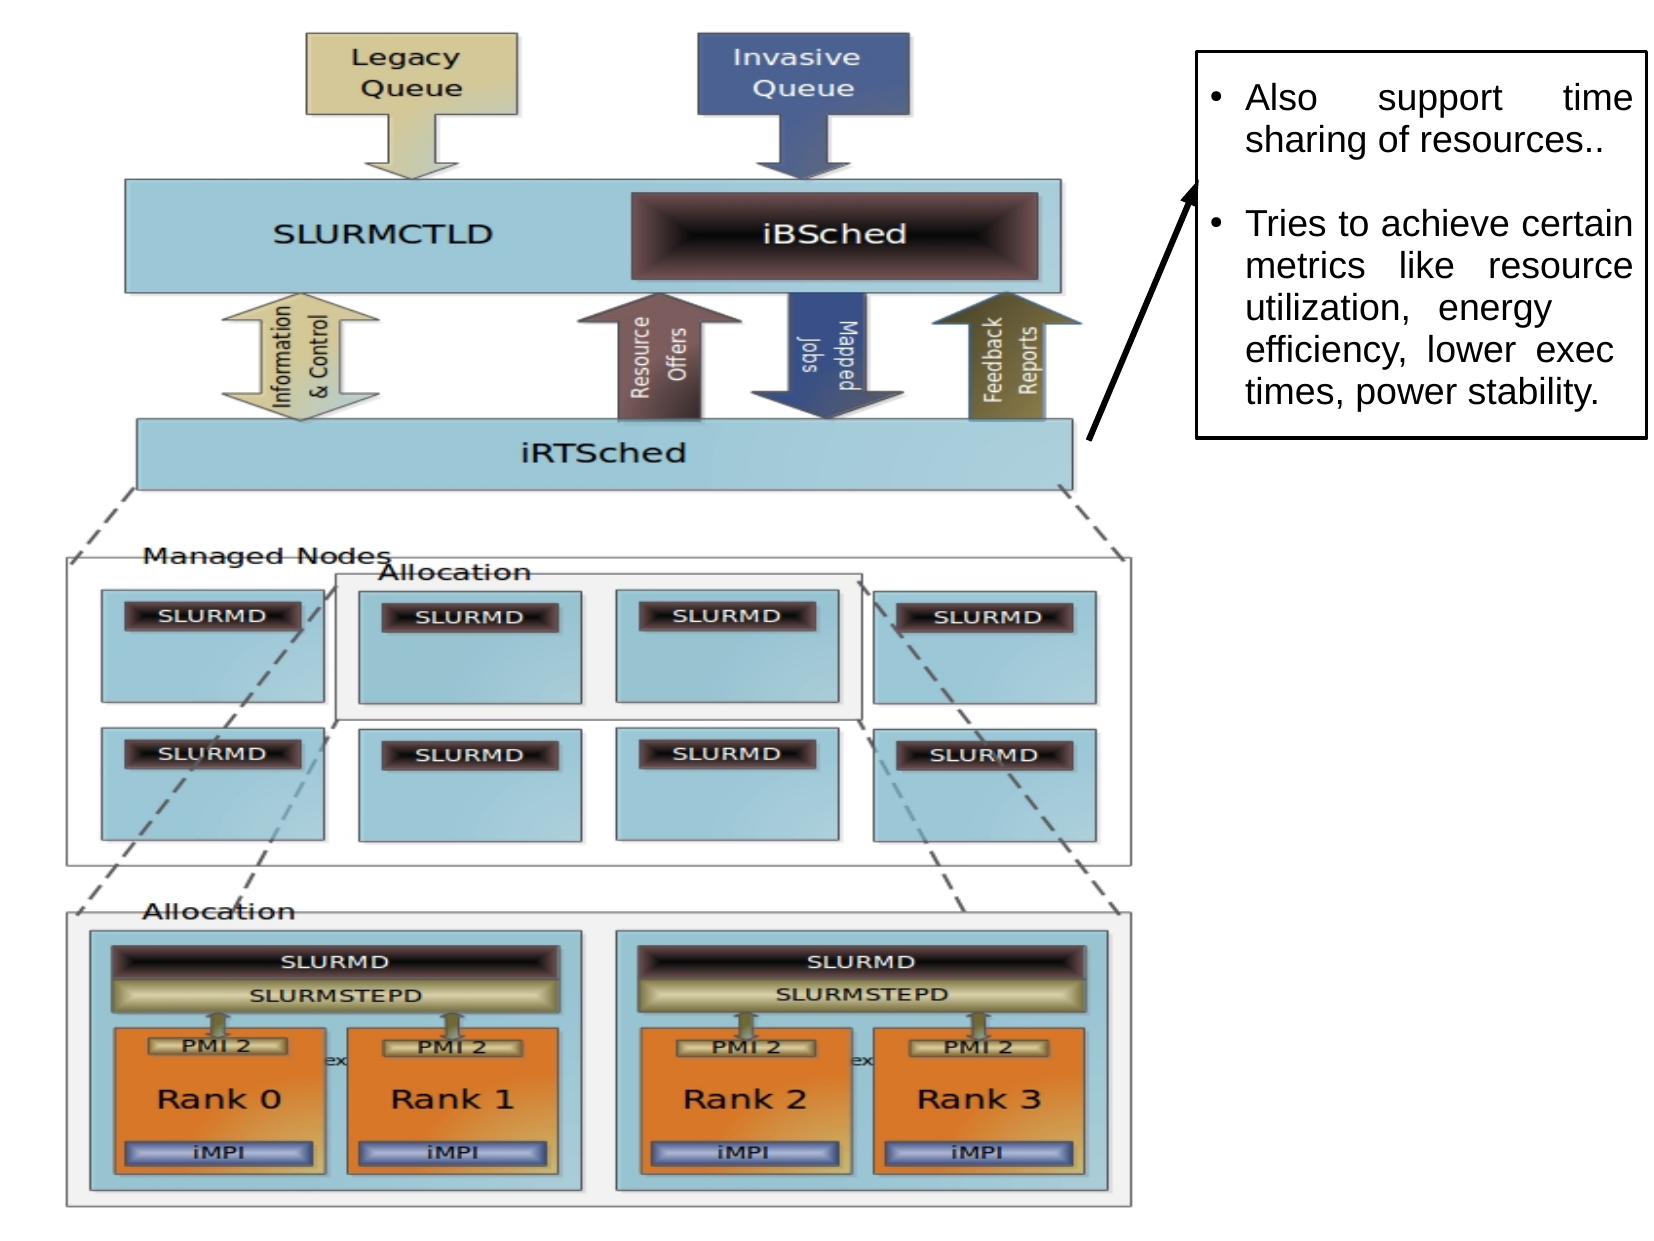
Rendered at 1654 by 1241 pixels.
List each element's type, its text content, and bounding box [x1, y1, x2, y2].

text_box Also support time sharing of resources.. Tries to achieve certain metrics like resource utilization, energy efficiency, lower exec times, power stability. [1196, 51, 1647, 438]
picture [2, 0, 1191, 1241]
